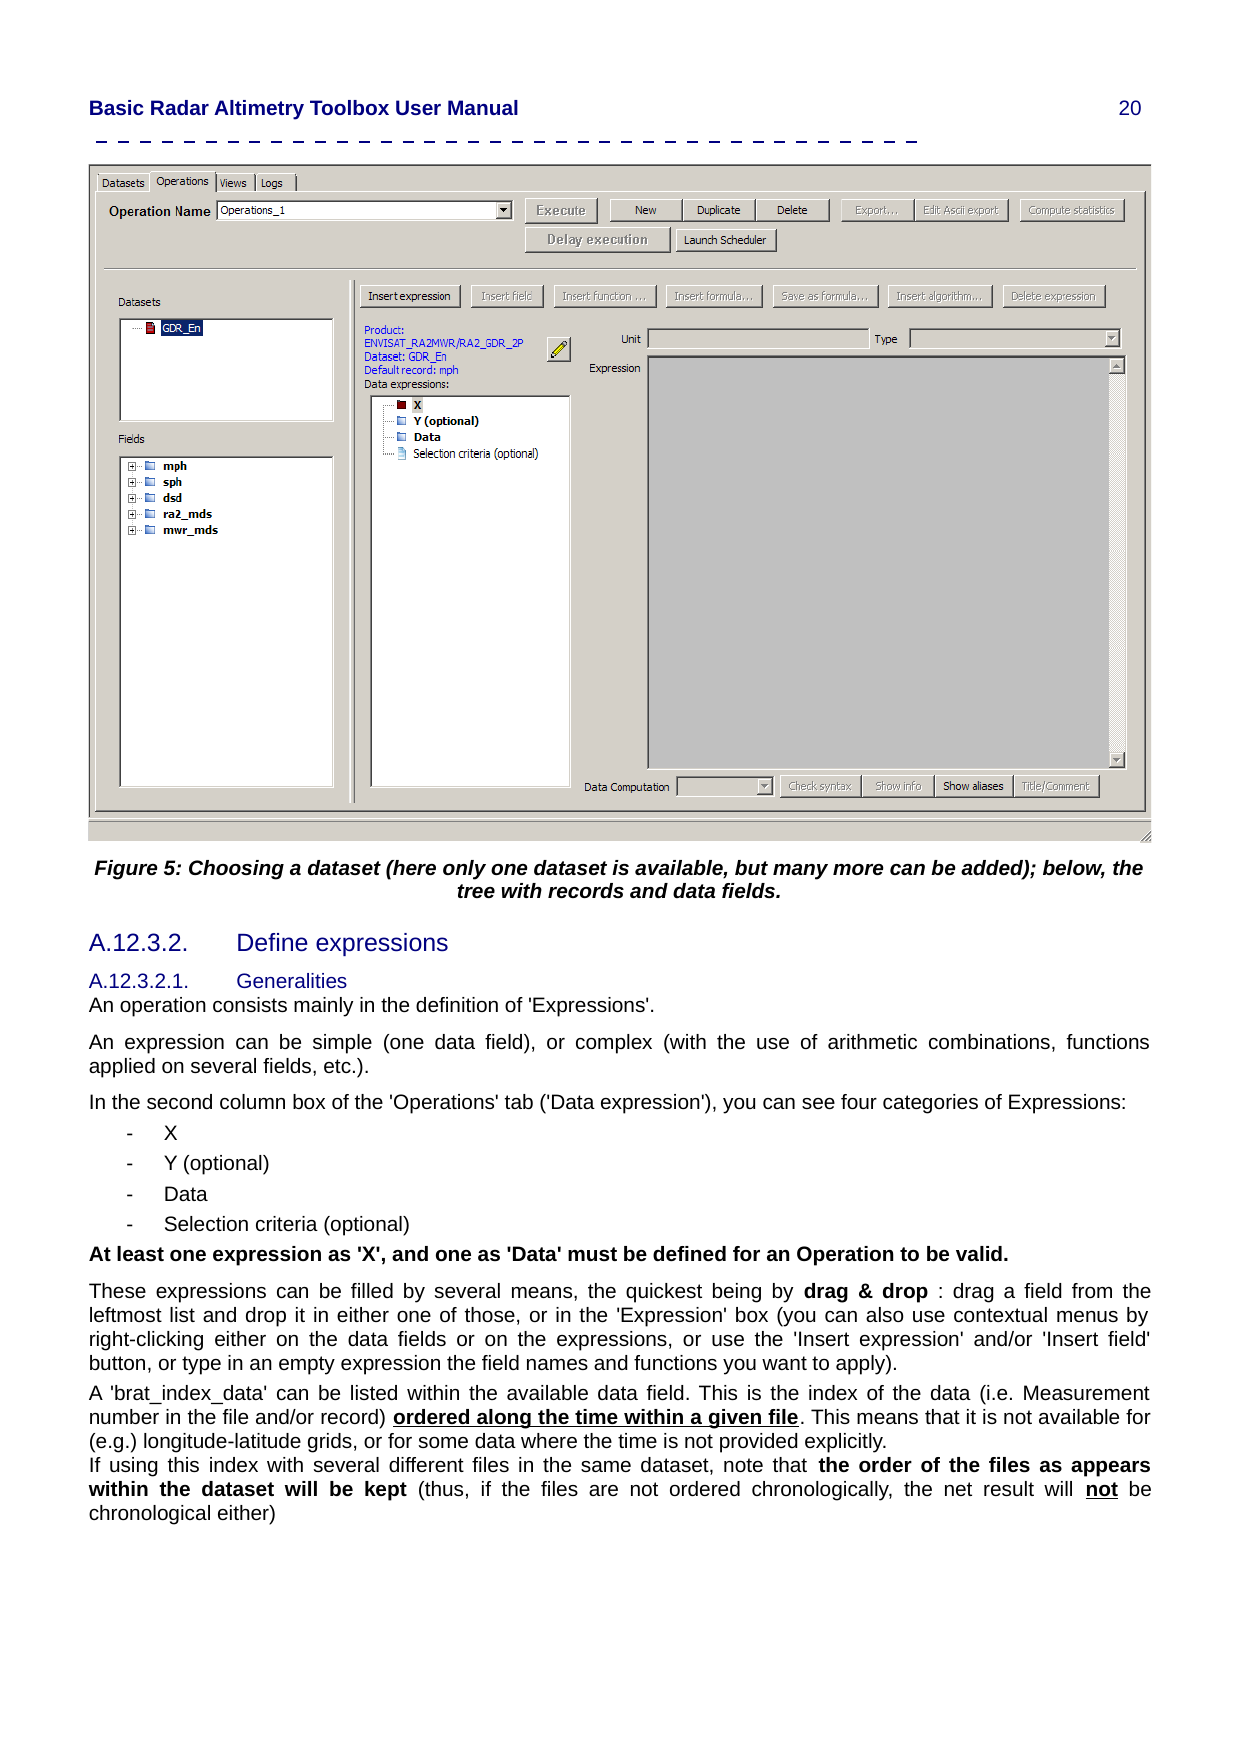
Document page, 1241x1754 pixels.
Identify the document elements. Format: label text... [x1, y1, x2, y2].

list Y (optional) [126, 1151, 1152, 1175]
subtitle Define expressions [88, 928, 1152, 957]
text In the second column box of the 'Operations' tab ('Data expression'), you can see four categories of Expressions: [88, 1090, 1152, 1114]
list Selection criteria (optional) [126, 1212, 1152, 1236]
text These expressions can be filled by several means, the quickest being by drag & drop : drag a field from the leftmost list and drop it in either one of those, or in the 'Expression' box (you can also use contextual menus by right-clicking either on the data fields or on the expressions, or use the 'Insert expression' and/or 'Insert field' button, or type in an empty expression the field names and functions you want to apply). [88, 1279, 1152, 1374]
text An expression can be simple (one data field), or complex (with the use of arithmetic combinations, functions applied on several fields, etc.). [88, 1030, 1152, 1078]
list X [126, 1121, 1152, 1144]
text Figure 5: Choosing a dataset (here only one dataset is available, but many more can be added); below, the tree with records and data fields. [88, 855, 1152, 903]
subtitle Generalities [88, 969, 1152, 993]
list Data [126, 1181, 1152, 1205]
text An operation consists mainly in the definition of 'Expressions'. [88, 993, 1152, 1017]
text A 'brat_index_data' can be listed within the available data field. This is the index of the data (i.e. Measurement number in the file and/or record) ordered along the time within a given file. This means that it is not available for (e.g.) longitude-latitude grids, or for some data where the time is not provided explicitly. If using this index with several different files in the same dataset, note that the order of the files as appears within the dataset will be kept (thus, if the files are not ordered chronologically, the net result will not be chronological either) [88, 1381, 1152, 1525]
text At least one expression as 'X', and one as 'Data' must be defined for an Operation to be valid. [88, 1242, 1152, 1266]
